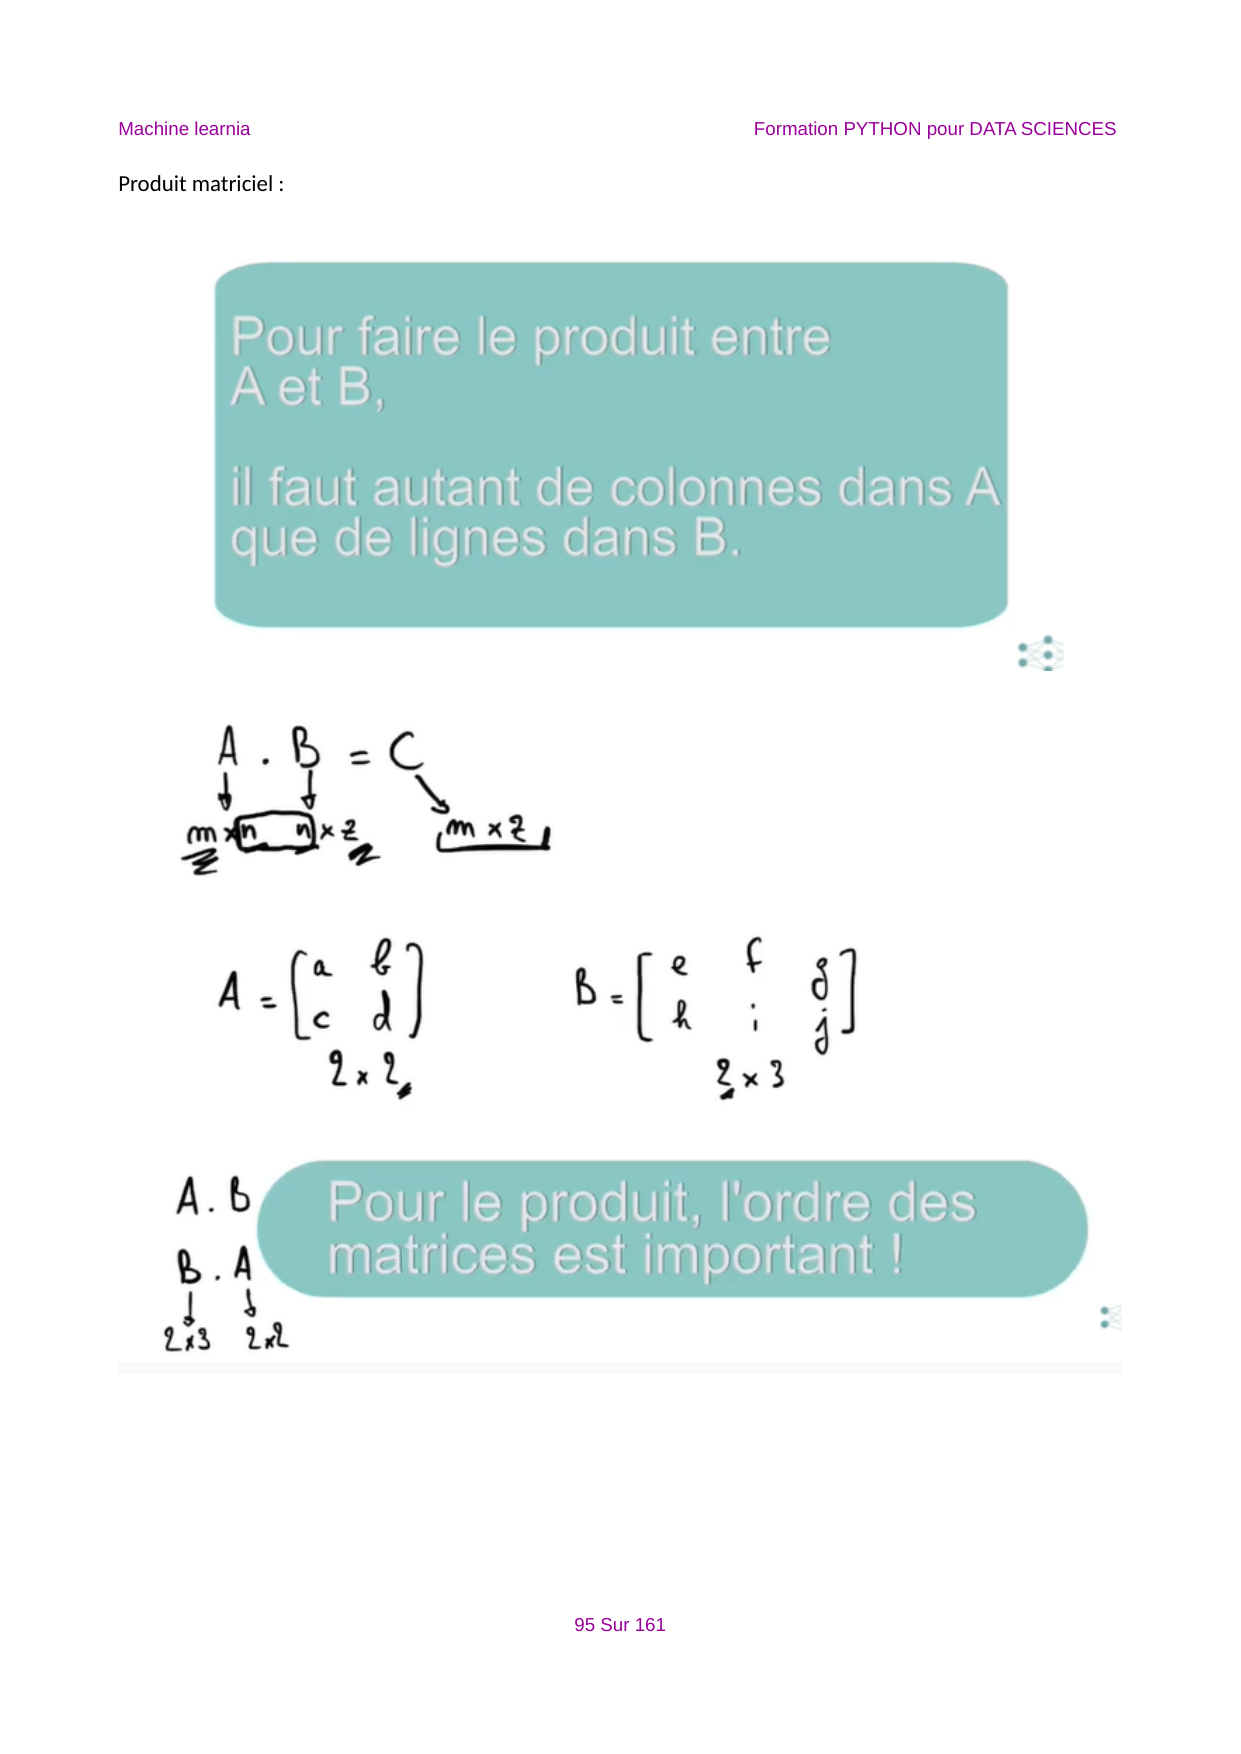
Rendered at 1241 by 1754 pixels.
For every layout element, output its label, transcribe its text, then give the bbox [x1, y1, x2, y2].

picture [118, 698, 1122, 1374]
text Produit matriciel : [118, 169, 1122, 197]
picture [176, 225, 1064, 671]
